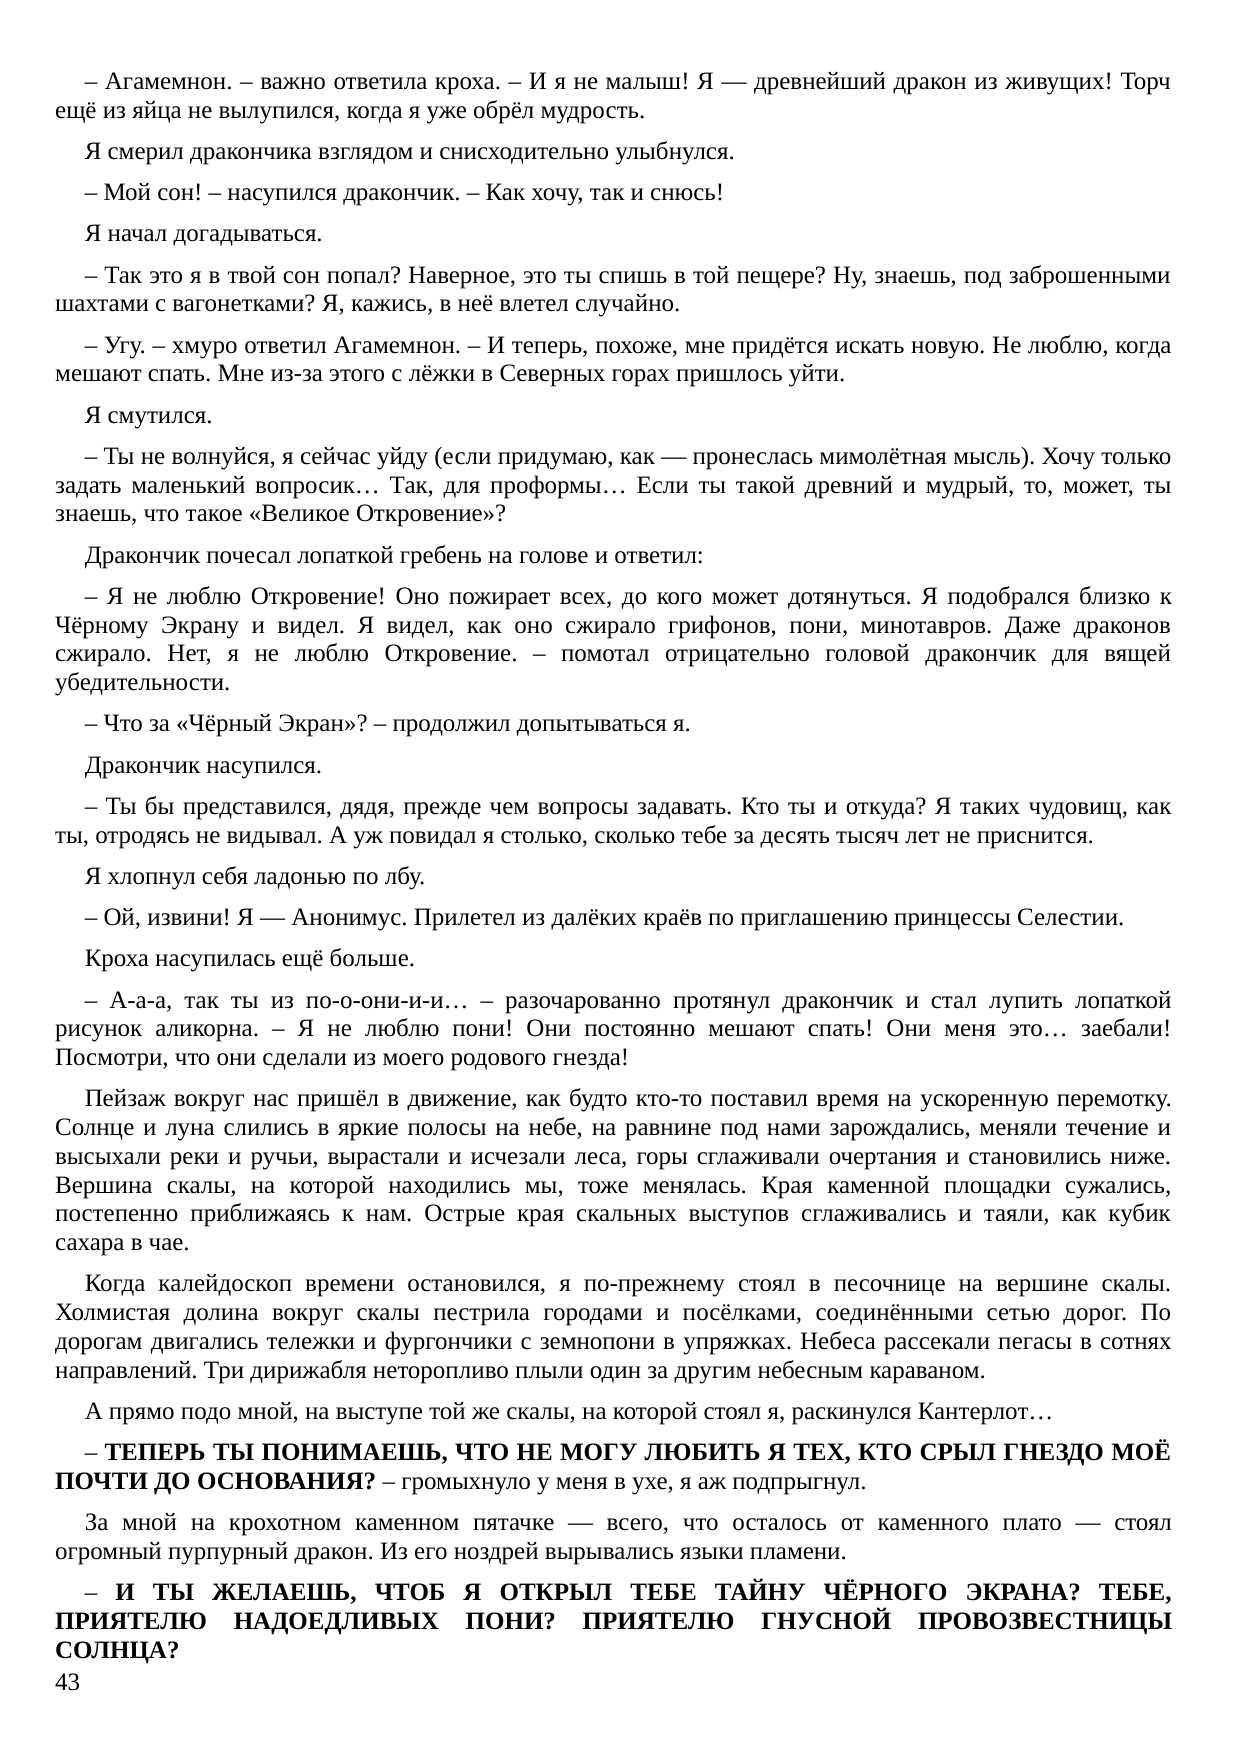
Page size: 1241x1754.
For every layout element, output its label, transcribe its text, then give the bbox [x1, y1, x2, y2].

text – Ты не волнуйся, я сейчас уйду (если придумаю, как — пронеслась мимолётная мысль). Хочу только задать маленький вопросик… Так, для проформы… Если ты такой древний и мудрый, то, может, ты знаешь, что такое «Великое Откровение»? [55, 441, 1173, 527]
text – Мой сон! – насупился дракончик. – Как хочу, так и снюсь! [55, 177, 1173, 206]
text А прямо подо мной, на выступе той же скалы, на которой стоял я, раскинулся Кантерлот… [55, 1396, 1173, 1425]
text Пейзаж вокруг нас пришёл в движение, как будто кто-то поставил время на ускоренную перемотку. Солнце и луна слились в яркие полосы на небе, на равнине под нами зарождались, меняли течение и высыхали реки и ручьи, вырастали и исчезали леса, горы сглаживали очертания и становились ниже. Вершина скалы, на которой находились мы, тоже менялась. Края каменной площадки сужались, постепенно приближаясь к нам. Острые края скальных выступов сглаживались и таяли, как кубик сахара в чае. [55, 1083, 1173, 1256]
text – Так это я в твой сон попал? Наверное, это ты спишь в той пещере? Ну, знаешь, под заброшенными шахтами с вагонетками? Я, кажись, в неё влетел случайно. [55, 260, 1173, 317]
text – Я не люблю Откровение! Оно пожирает всех, до кого может дотянуться. Я подобрался близко к Чёрному Экрану и видел. Я видел, как оно сжирало грифонов, пони, минотавров. Даже драконов сжирало. Нет, я не люблю Откровение. – помотал отрицательно головой дракончик для вящей убедительности. [55, 581, 1173, 696]
text Я хлопнул себя ладонью по лбу. [55, 861, 1173, 890]
text – Что за «Чёрный Экран»? – продолжил допытываться я. [55, 708, 1173, 737]
text Я начал догадываться. [55, 218, 1173, 247]
text – Ты бы представился, дядя, прежде чем вопросы задавать. Кто ты и откуда? Я таких чудовищ, как ты, отродясь не видывал. А уж повидал я столько, сколько тебе за десять тысяч лет не приснится. [55, 791, 1173, 848]
text Когда калейдоскоп времени остановился, я по-прежнему стоял в песочнице на вершине скалы. Холмистая долина вокруг скалы пестрила городами и посёлками, соединёнными сетью дорог. По дорогам двигались тележки и фургончики с земнопони в упряжках. Небеса рассекали пегасы в сотнях направлений. Три дирижабля неторопливо плыли один за другим небесным караваном. [55, 1268, 1173, 1383]
text – Угу. – хмуро ответил Агамемнон. – И теперь, похоже, мне придётся искать новую. Не люблю, когда мешают спать. Мне из-за этого с лёжки в Северных горах пришлось уйти. [55, 330, 1173, 387]
text – Ой, извини! Я — Анонимус. Прилетел из далёких краёв по приглашению принцессы Селестии. [55, 902, 1173, 931]
text – А-а-а, так ты из по-о-они-и-и… – разочарованно протянул дракончик и стал лупить лопаткой рисунок аликорна. – Я не люблю пони! Они постоянно мешают спать! Они меня это… заебали! Посмотри, что они сделали из моего родового гнезда! [55, 985, 1173, 1071]
text Кроха насупилась ещё больше. [55, 943, 1173, 972]
text Дракончик почесал лопаткой гребень на голове и ответил: [55, 540, 1173, 568]
text – ТЕПЕРЬ ТЫ ПОНИМАЕШЬ, ЧТО НЕ МОГУ ЛЮБИТЬ Я ТЕХ, КТО СРЫЛ ГНЕЗДО МОЁ ПОЧТИ ДО ОСНОВАНИЯ? – громыхнуло у меня в ухе, я аж подпрыгнул. [55, 1437, 1173, 1495]
text Я смутился. [55, 400, 1173, 428]
text За мной на крохотном каменном пятачке — всего, что осталось от каменного плато — стоял огромный пурпурный дракон. Из его ноздрей вырывались языки пламени. [55, 1507, 1173, 1565]
text Я смерил дракончика взглядом и снисходительно улыбнулся. [55, 136, 1173, 165]
text – И ТЫ ЖЕЛАЕШЬ, ЧТОБ Я ОТКРЫЛ ТЕБЕ ТАЙНУ ЧЁРНОГО ЭКРАНА? ТЕБЕ, ПРИЯТЕЛЮ НАДОЕДЛИВЫХ ПОНИ? ПРИЯТЕЛЮ ГНУСНОЙ ПРОВОЗВЕСТНИЦЫ СОЛНЦА? [55, 1577, 1173, 1663]
text Дракончик насупился. [55, 750, 1173, 778]
text – Агамемнон. – важно ответила кроха. – И я не малыш! Я — древнейший дракон из живущих! Торч ещё из яйца не вылупился, когда я уже обрёл мудрость. [55, 66, 1173, 123]
